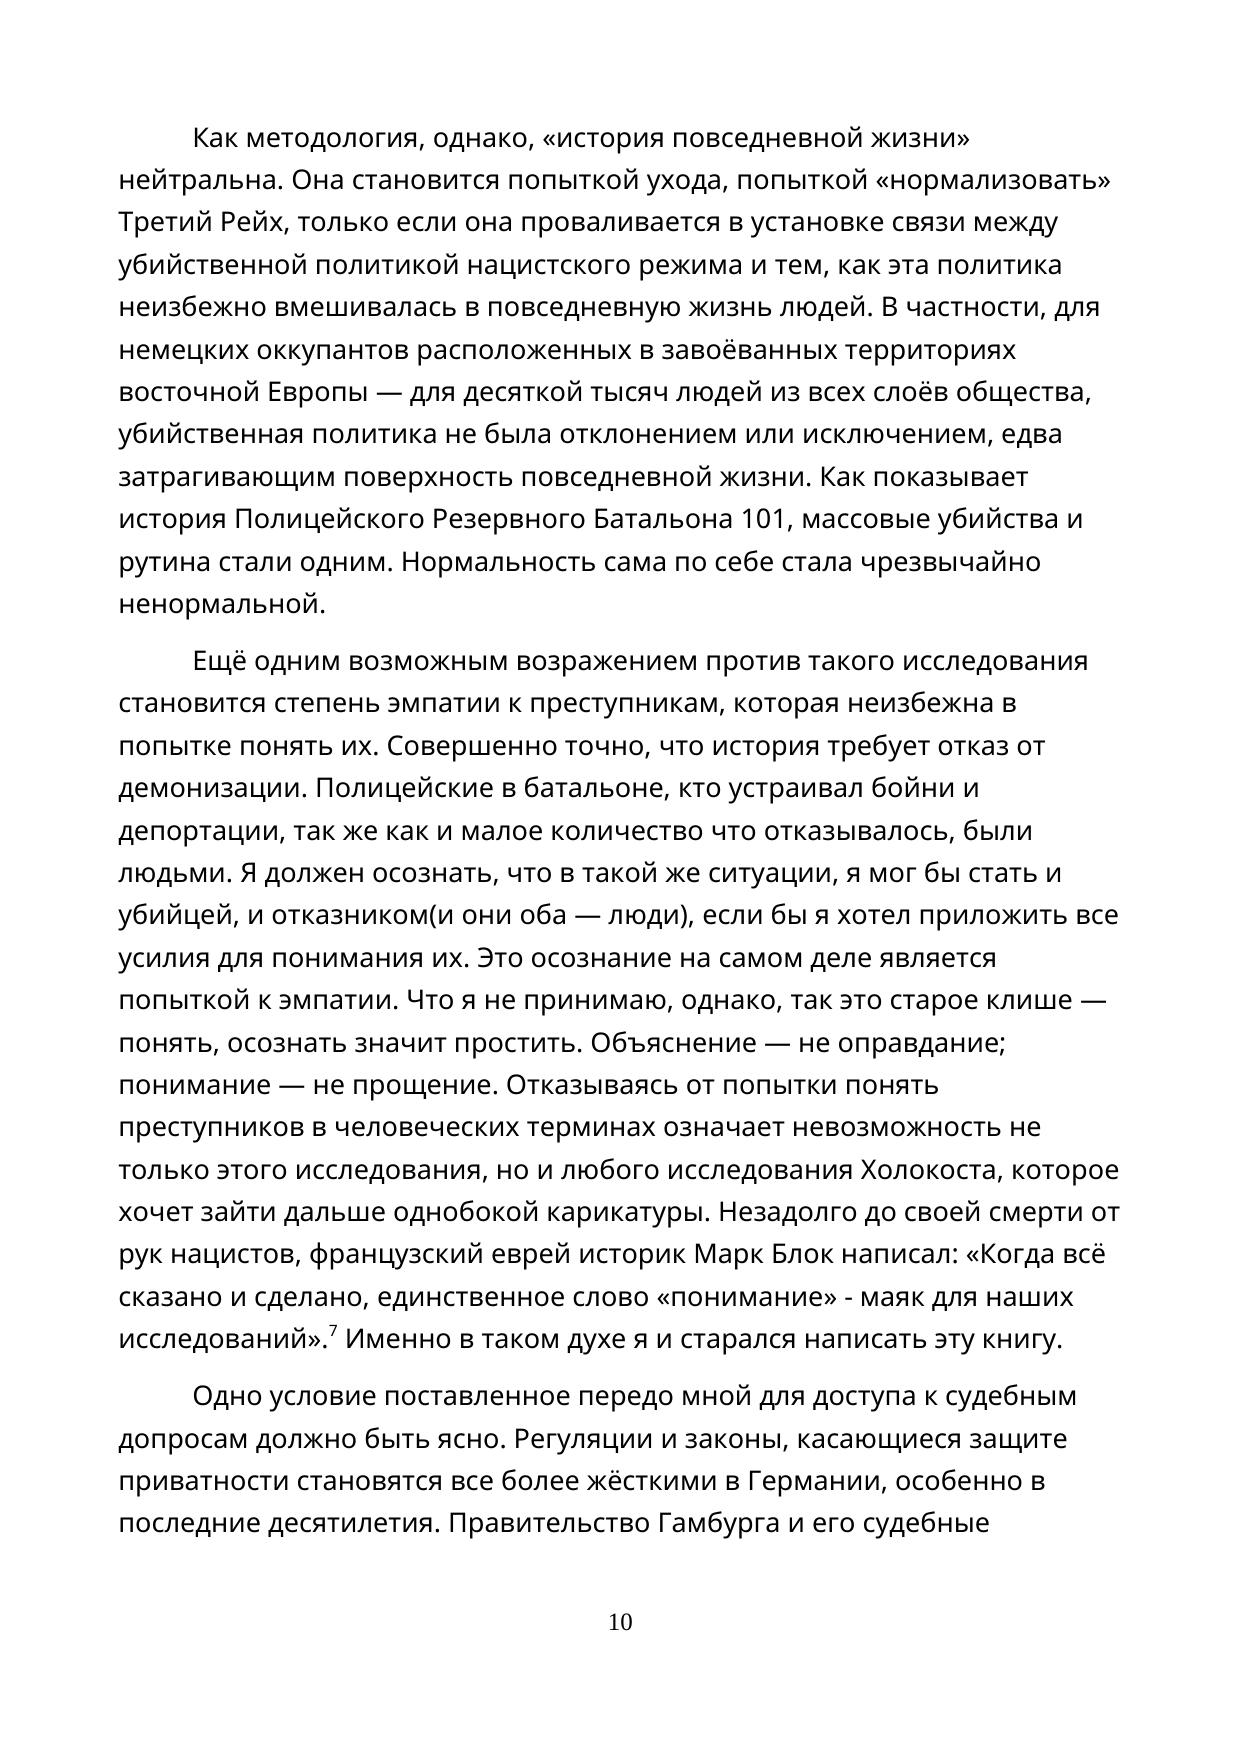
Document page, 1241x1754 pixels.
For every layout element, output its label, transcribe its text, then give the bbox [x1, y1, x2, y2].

text Одно условие поставленное передо мной для доступа к судебным допросам должно быть ясно. Регуляции и законы, касающиеся защите приватности становятся все более жёсткими в Германии, особенно в последние десятилетия. Правительство Гамбурга и его судебные [118, 1377, 1122, 1541]
text Ещё одним возможным возражением против такого исследования становится степень эмпатии к преступникам, которая неизбежна в попытке понять их. Совершенно точно, что история требует отказ от демонизации. Полицейские в батальоне, кто устраивал бойни и депортации, так же как и малое количество что отказывалось, были людьми. Я должен осознать, что в такой же ситуации, я мог бы стать и убийцей, и отказником(и они оба — люди), если бы я хотел приложить все усилия для понимания их. Это осознание на самом деле является попыткой к эмпатии. Что я не принимаю, однако, так это старое клише — понять, осознать значит простить. Объяснение — не оправдание; понимание — не прощение. Отказываясь от попытки понять преступников в человеческих терминах означает невозможность не только этого исследования, но и любого исследования Холокоста, которое хочет зайти дальше однобокой карикатуры. Незадолго до своей смерти от рук нацистов, французский еврей историк Марк Блок написал: «Когда всё сказано и сделано, единственное слово «понимание» - маяк для наших исследований». Именно в таком духе я и старался написать эту книгу. [118, 641, 1122, 1357]
text Как методология, однако, «история повседневной жизни» нейтральна. Она становится попыткой ухода, попыткой «нормализовать» Третий Рейх, только если она проваливается в установке связи между убийственной политикой нацистского режима и тем, как эта политика неизбежно вмешивалась в повседневную жизнь людей. В частности, для немецких оккупантов расположенных в завоёванных территориях восточной Европы — для десяткой тысяч людей из всех слоёв общества, убийственная политика не была отклонением или исключением, едва затрагивающим поверхность повседневной жизни. Как показывает история Полицейского Резервного Батальона 101, массовые убийства и рутина стали одним. Нормальность сама по себе стала чрезвычайно ненормальной. [118, 118, 1122, 621]
